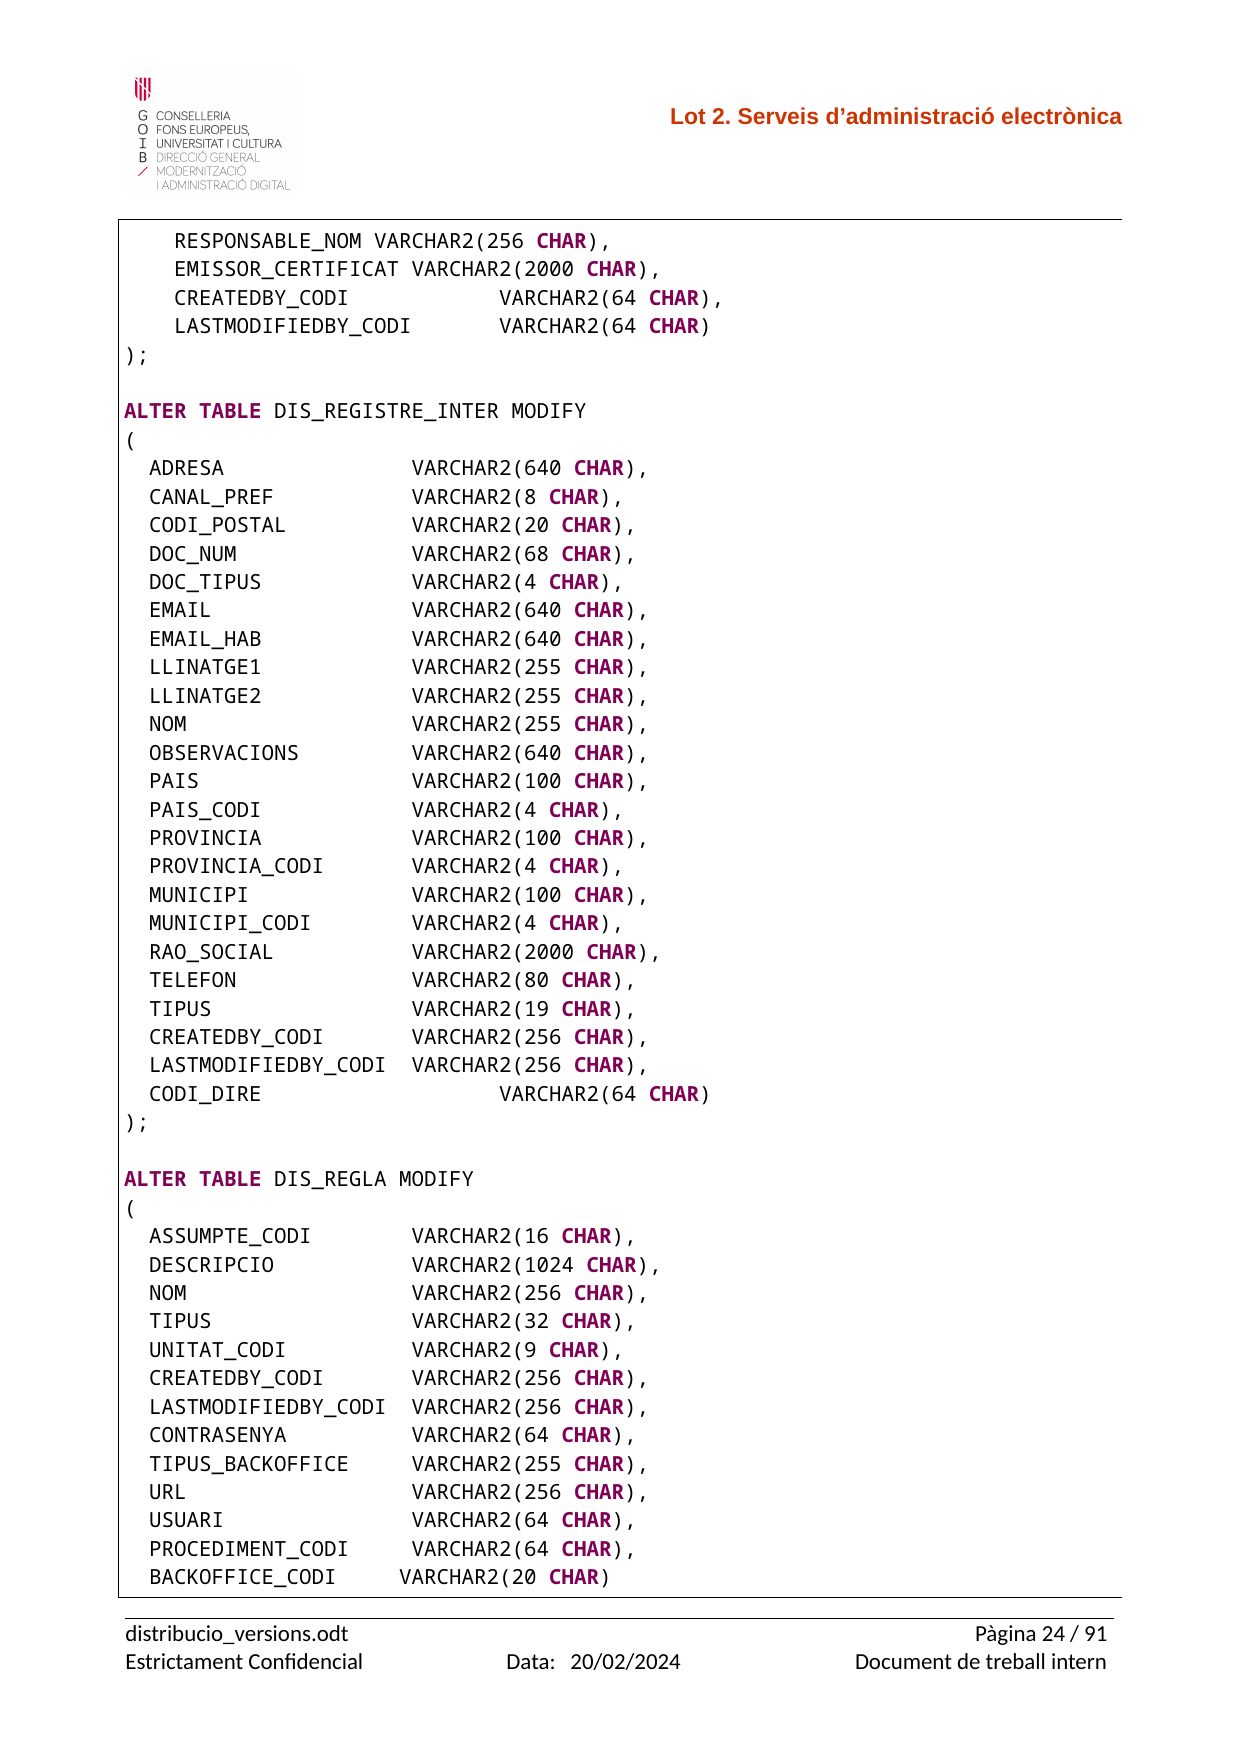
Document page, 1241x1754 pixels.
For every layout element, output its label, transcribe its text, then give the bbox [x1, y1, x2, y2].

picture [126, 70, 299, 197]
table_header RESPONSABLE_NOM VARCHAR2(256 CHAR), EMISSOR_CERTIFICAT VARCHAR2(2000 CHAR), CREATEDBY_CODI VARCHAR2(64 CHAR), LASTMODIFIEDBY_CODI VARCHAR2(64 CHAR) ); ALTER TABLE DIS_REGISTRE_INTER MODIFY ( ADRESA VARCHAR2(640 CHAR), CANAL_PREF VARCHAR2(8 CHAR), CODI_POSTAL VARCHAR2(20 CHAR), DOC_NUM VARCHAR2(68 CHAR), DOC_TIPUS VARCHAR2(4 CHAR), EMAIL VARCHAR2(640 CHAR), EMAIL_HAB VARCHAR2(640 CHAR), LLINATGE1 VARCHAR2(255 CHAR), LLINATGE2 VARCHAR2(255 CHAR), NOM VARCHAR2(255 CHAR), OBSERVACIONS VARCHAR2(640 CHAR), PAIS VARCHAR2(100 CHAR), PAIS_CODI VARCHAR2(4 CHAR), PROVINCIA VARCHAR2(100 CHAR), PROVINCIA_CODI VARCHAR2(4 CHAR), MUNICIPI VARCHAR2(100 CHAR), MUNICIPI_CODI VARCHAR2(4 CHAR), RAO_SOCIAL VARCHAR2(2000 CHAR), TELEFON VARCHAR2(80 CHAR), TIPUS VARCHAR2(19 CHAR), CREATEDBY_CODI VARCHAR2(256 CHAR), LASTMODIFIEDBY_CODI VARCHAR2(256 CHAR), CODI_DIRE VARCHAR2(64 CHAR) ); ALTER TABLE DIS_REGLA MODIFY ( ASSUMPTE_CODI VARCHAR2(16 CHAR), DESCRIPCIO VARCHAR2(1024 CHAR), NOM VARCHAR2(256 CHAR), TIPUS VARCHAR2(32 CHAR), UNITAT_CODI VARCHAR2(9 CHAR), CREATEDBY_CODI VARCHAR2(256 CHAR), LASTMODIFIEDBY_CODI VARCHAR2(256 CHAR), CONTRASENYA VARCHAR2(64 CHAR), TIPUS_BACKOFFICE VARCHAR2(255 CHAR), URL VARCHAR2(256 CHAR), USUARI VARCHAR2(64 CHAR), PROCEDIMENT_CODI VARCHAR2(64 CHAR), BACKOFFICE_CODI VARCHAR2(20 CHAR) [119, 220, 1122, 1597]
